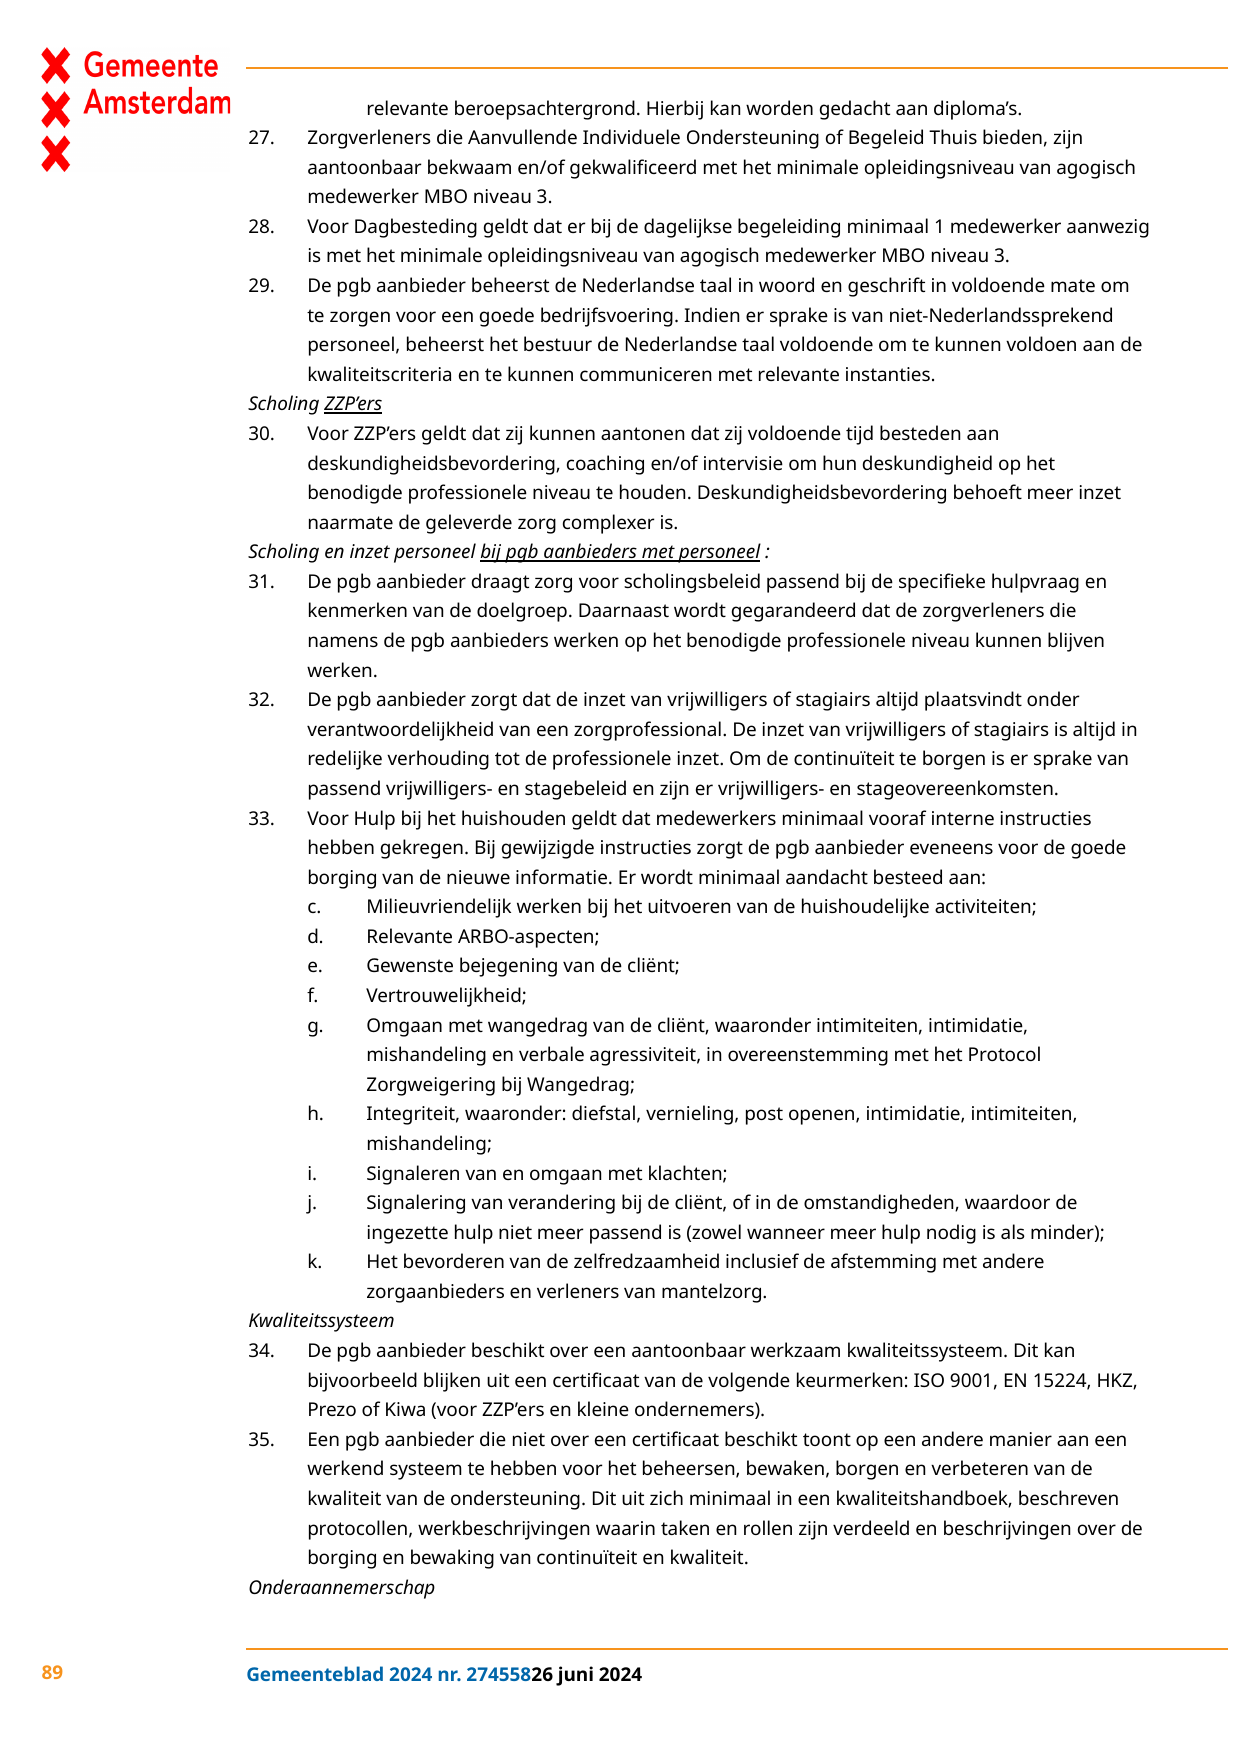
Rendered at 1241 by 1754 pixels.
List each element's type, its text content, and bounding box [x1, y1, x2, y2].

list Vertrouwelijkheid; [307, 982, 1152, 1008]
list Het bevorderen van de zelfredzaamheid inclusief de afstemming met andere zorgaanbieders en verleners van mantelzorg. [307, 1248, 1152, 1304]
list De pgb aanbieder beschikt over een aantoonbaar werkzaam kwaliteitssysteem. Dit kan bijvoorbeeld blijken uit een certificaat van de volgende keurmerken: ISO 9001, EN 15224, HKZ, Prezo of Kiwa (voor ZZP’ers en kleine ondernemers). [248, 1337, 1152, 1422]
list Een pgb aanbieder die niet over een certificaat beschikt toont op een andere manier aan een werkend systeem te hebben voor het beheersen, bewaken, borgen en verbeteren van de kwaliteit van de ondersteuning. Dit uit zich minimaal in een kwaliteitshandboek, beschreven protocollen, werkbeschrijvingen waarin taken en rollen zijn verdeeld en beschrijvingen over de borging en bewaking van continuïteit en kwaliteit. [248, 1426, 1152, 1570]
list Omgaan met wangedrag van de cliënt, waaronder intimiteiten, intimidatie, mishandeling en verbale agressiviteit, in overeenstemming met het Protocol Zorgweigering bij Wangedrag; [307, 1012, 1152, 1097]
list Signaleren van en omgaan met klachten; [307, 1160, 1152, 1186]
list De pgb aanbieder beheerst de Nederlandse taal in woord en geschrift in voldoende mate om te zorgen voor een goede bedrijfsvoering. Indien er sprake is van niet-Nederlandssprekend personeel, beheerst het bestuur de Nederlandse taal voldoende om te kunnen voldoen aan de kwaliteitscriteria en te kunnen communiceren met relevante instanties. [248, 272, 1152, 387]
list De pgb aanbieder zorgt dat de inzet van vrijwilligers of stagiairs altijd plaatsvindt onder verantwoordelijkheid van een zorgprofessional. De inzet van vrijwilligers of stagiairs is altijd in redelijke verhouding tot de professionele inzet. Om de continuïteit te borgen is er sprake van passend vrijwilligers- en stagebeleid en zijn er vrijwilligers- en stageovereenkomsten. [248, 686, 1152, 801]
list Voor Hulp bij het huishouden geldt dat medewerkers minimaal vooraf interne instructies hebben gekregen. Bij gewijzigde instructies zorgt de pgb aanbieder eveneens voor de goede borging van de nieuwe informatie. Er wordt minimaal aandacht besteed aan: [248, 805, 1152, 890]
list relevante beroepsachtergrond. Hierbij kan worden gedacht aan diploma’s. [307, 95, 1152, 121]
list Integriteit, waaronder: diefstal, vernieling, post openen, intimidatie, intimiteiten, mishandeling; [307, 1101, 1152, 1156]
list Zorgverleners die Aanvullende Individuele Ondersteuning of Begeleid Thuis bieden, zijn aantoonbaar bekwaam en/of gekwalificeerd met het minimale opleidingsniveau van agogisch medewerker MBO niveau 3. [248, 124, 1152, 209]
list Voor ZZP’ers geldt dat zij kunnen aantonen dat zij voldoende tijd besteden aan deskundigheidsbevordering, coaching en/of intervisie om hun deskundigheid op het benodigde professionele niveau te houden. Deskundigheidsbevordering behoeft meer inzet naarmate de geleverde zorg complexer is. [248, 420, 1152, 535]
list Voor Dagbesteding geldt dat er bij de dagelijkse begeleiding minimaal 1 medewerker aanwezig is met het minimale opleidingsniveau van agogisch medewerker MBO niveau 3. [248, 213, 1152, 268]
list Milieuvriendelijk werken bij het uitvoeren van de huishoudelijke activiteiten; [307, 893, 1152, 919]
text Scholing en inzet personeel bij pgb aanbieders met personeel : [248, 538, 1152, 564]
picture [41, 47, 231, 172]
list Gewenste bejegening van de cliënt; [307, 953, 1152, 978]
text Onderaannemerschap [248, 1574, 1152, 1600]
text Scholing ZZP’ers [248, 391, 1152, 416]
text Kwaliteitssysteem [248, 1308, 1152, 1333]
list Relevante ARBO-aspecten; [307, 923, 1152, 949]
list De pgb aanbieder draagt zorg voor scholingsbeleid passend bij de specifieke hulpvraag en kenmerken van de doelgroep. Daarnaast wordt gegarandeerd dat de zorgverleners die namens de pgb aanbieders werken op het benodigde professionele niveau kunnen blijven werken. [248, 568, 1152, 683]
list Signalering van verandering bij de cliënt, of in de omstandigheden, waardoor de ingezette hulp niet meer passend is (zowel wanneer meer hulp nodig is als minder); [307, 1189, 1152, 1245]
